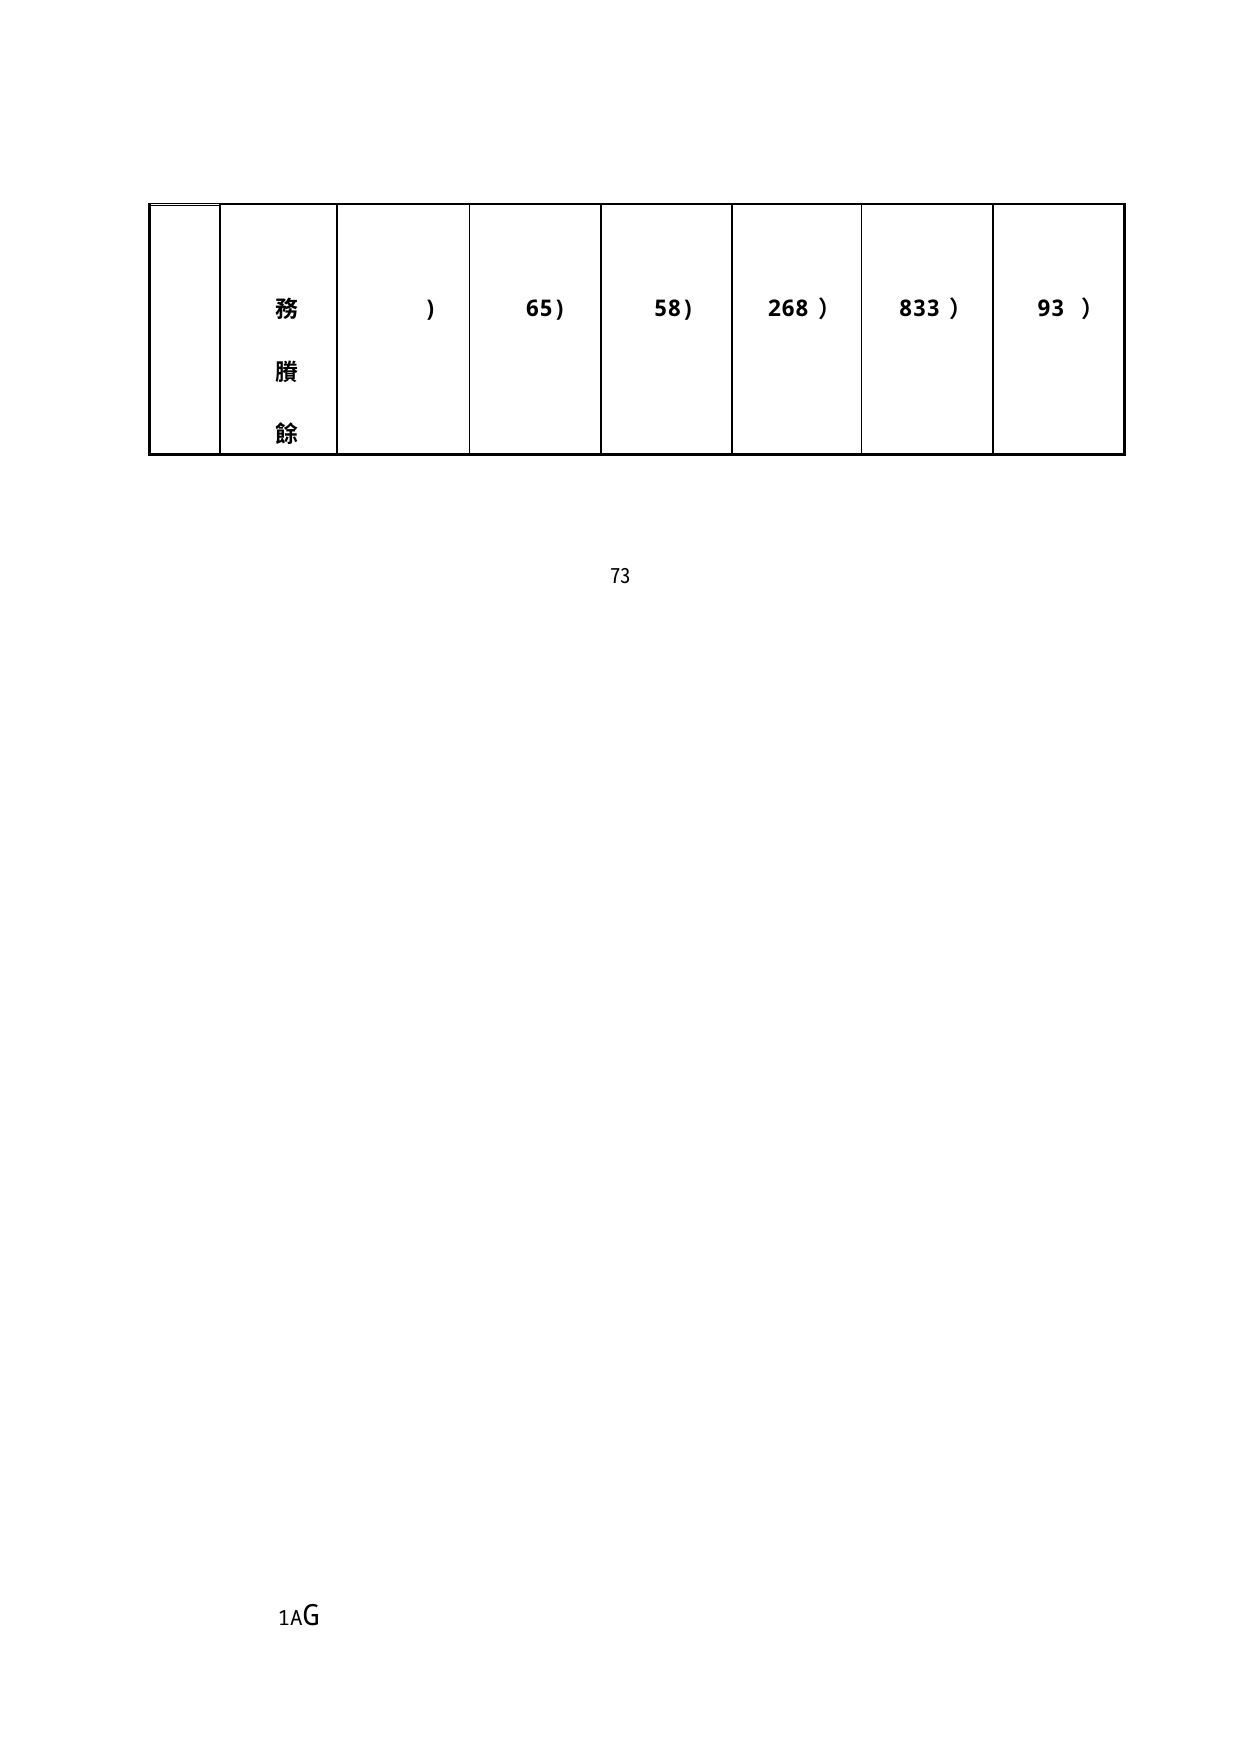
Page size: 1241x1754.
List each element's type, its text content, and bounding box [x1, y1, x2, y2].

table_cell ) [338, 205, 469, 453]
table_cell [151, 206, 219, 453]
table_cell 58) [602, 205, 731, 453]
table_cell 833） [862, 205, 992, 453]
table_cell 務賸餘 [221, 205, 336, 453]
table_cell 268） [733, 205, 861, 453]
table_cell 93） [994, 205, 1123, 453]
table_cell 65) [470, 205, 600, 453]
